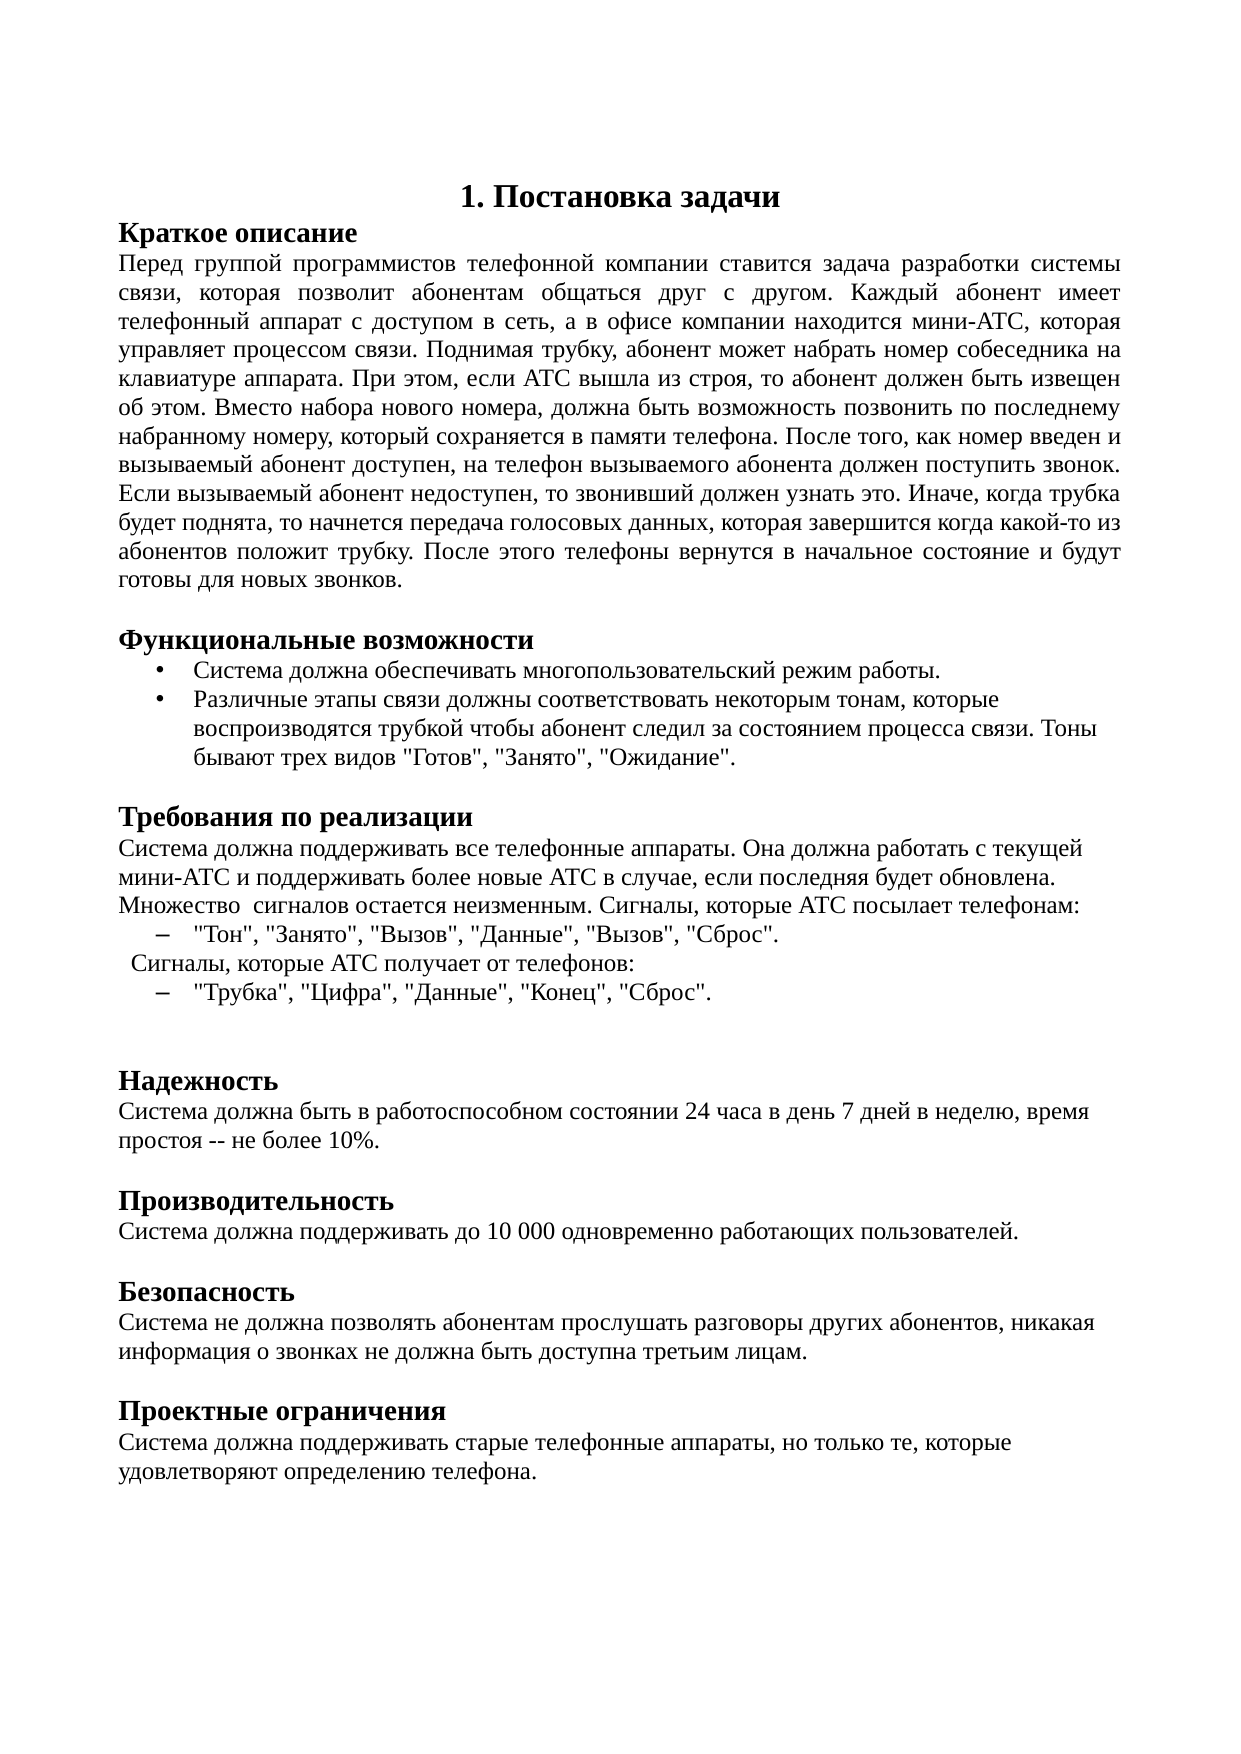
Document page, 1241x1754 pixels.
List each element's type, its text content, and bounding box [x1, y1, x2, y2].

text Система должна поддерживать старые телефонные аппараты, но только те, которые удовлетворяют определению телефона. [118, 1427, 1122, 1484]
text Производительность [118, 1183, 1122, 1216]
text Надежность [118, 1063, 1122, 1096]
text Функциональные возможности [118, 622, 1122, 656]
text Система не должна позволять абонентам прослушать разговоры других абонентов, никакая информация о звонках не должна быть доступна третьим лицам. [118, 1307, 1122, 1365]
text Система должна поддерживать все телефонные аппараты. Она должна работать с текущей мини-АТС и поддерживать более новые АТС в случае, если последняя будет обновлена. Множество сигналов остается неизменным. Сигналы, которые АТС посылает телефонам: [118, 833, 1122, 919]
text Система должна быть в работоспособном состоянии 24 часа в день 7 дней в неделю, время простоя -- не более 10%. [118, 1096, 1122, 1154]
text Проектные ограничения [118, 1393, 1122, 1427]
list "Трубка", "Цифра", "Данные", "Конец", "Сброс". [156, 977, 1122, 1005]
text Безопасность [118, 1274, 1122, 1307]
list Система должна обеспечивать многопользовательский режим работы. [156, 656, 1122, 684]
text Перед группой программистов телефонной компании ставится задача разработки системы связи, которая позволит абонентам общаться друг с другом. Каждый абонент имеет телефонный аппарат с доступом в сеть, а в офисе компании находится мини-АТС, которая управляет процессом связи. Поднимая трубку, абонент может набрать номер собеседника на клавиатуре аппарата. При этом, если АТС вышла из строя, то абонент должен быть извещен об этом. Вместо набора нового номера, должна быть возможность позвонить по последнему набранному номеру, который сохраняется в памяти телефона. После того, как номер введен и вызываемый абонент доступен, на телефон вызываемого абонента должен поступить звонок. Если вызываемый абонент недоступен, то звонивший должен узнать это. Иначе, когда трубка будет поднята, то начнется передача голосовых данных, которая завершится когда какой-то из абонентов положит трубку. После этого телефоны вернутся в начальное состояние и будут готовы для новых звонков. [118, 248, 1122, 593]
list "Тон", "Занято", "Вызов", "Данные", "Вызов", "Сброс". [156, 919, 1122, 948]
text Требования по реализации [118, 799, 1122, 833]
list Различные этапы связи должны соответствовать некоторым тонам, которые воспроизводятся трубкой чтобы абонент следил за состоянием процесса связи. Тоны бывают трех видов "Готов", "Занято", "Ожидание". [156, 684, 1122, 771]
text Система должна поддерживать до 10 000 одновременно работающих пользователей. [118, 1216, 1122, 1245]
text 1. Постановка задачи [118, 176, 1122, 215]
text Сигналы, которые АТС получает от телефонов: [118, 948, 1122, 977]
text Краткое описание [118, 215, 1122, 248]
